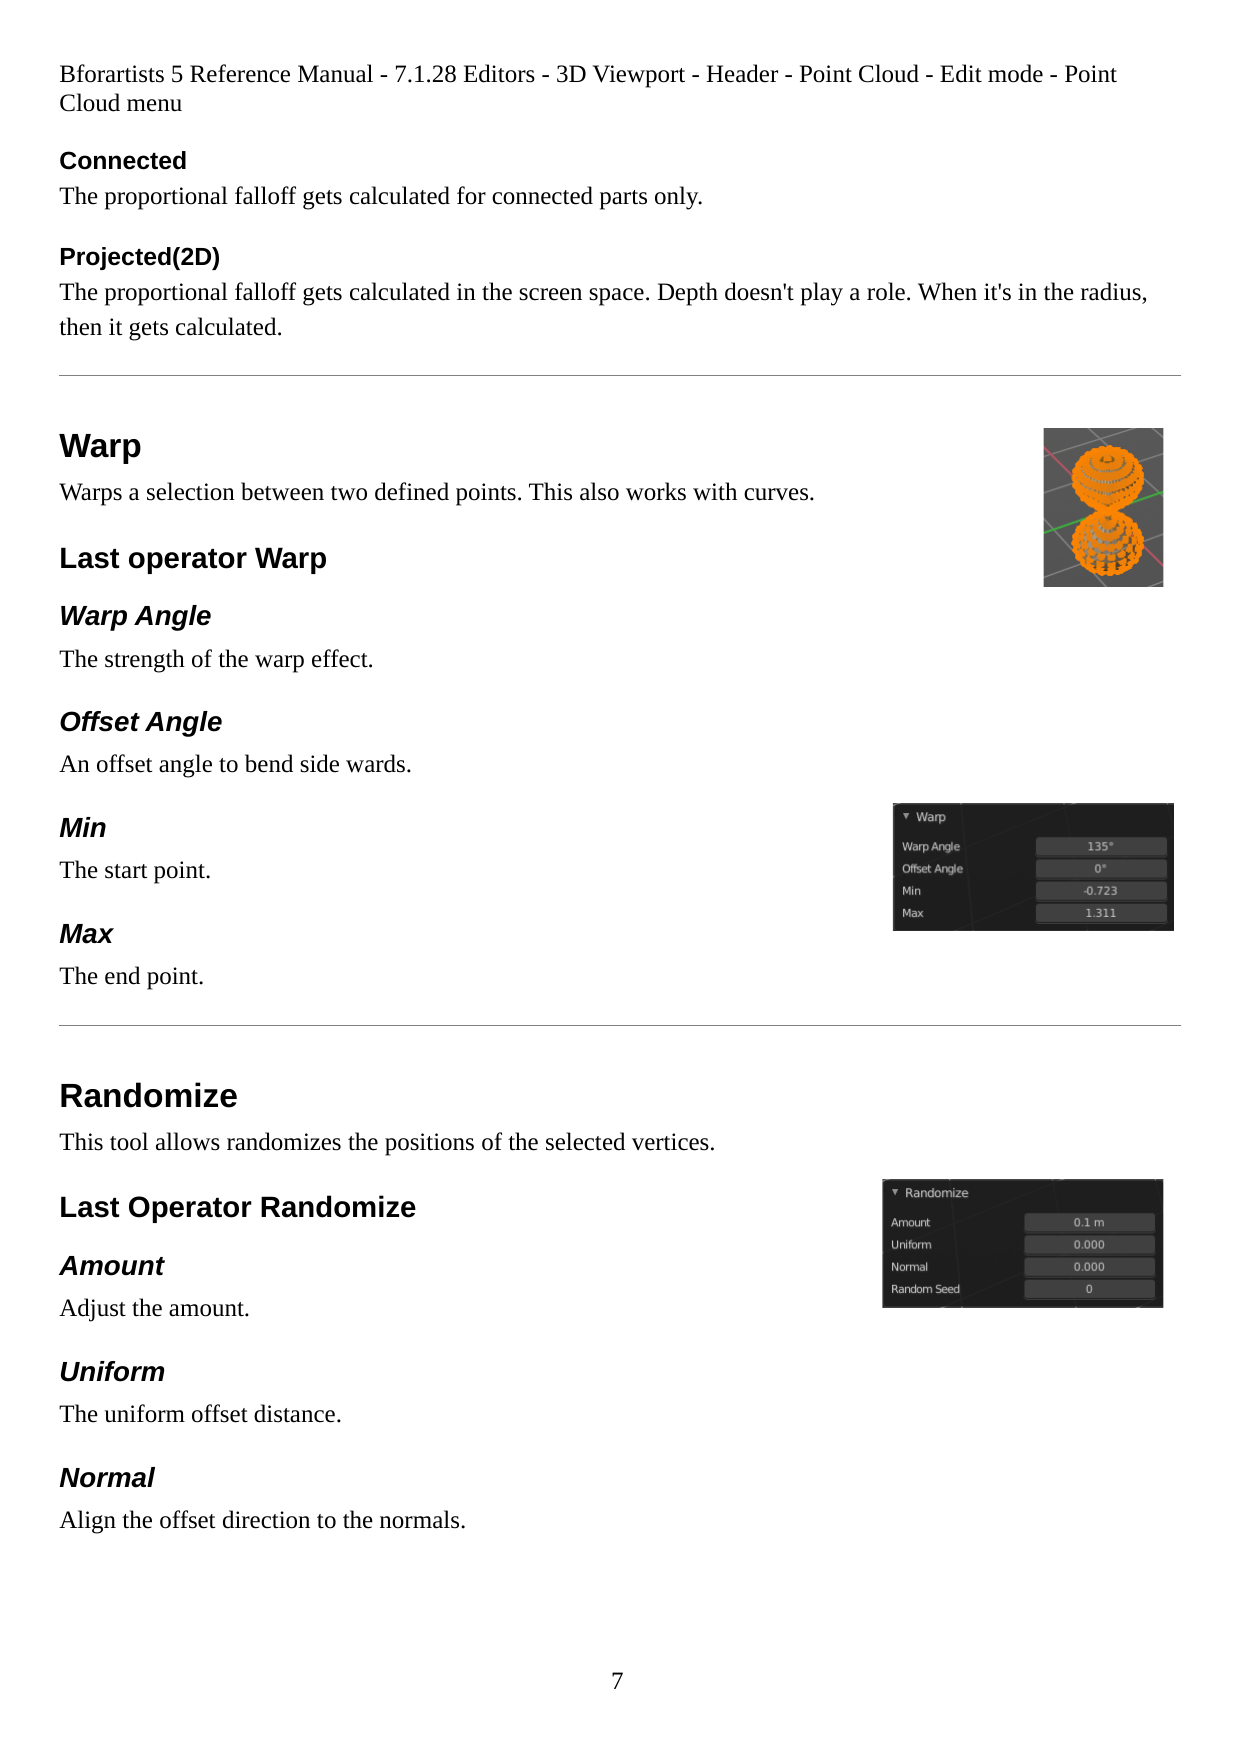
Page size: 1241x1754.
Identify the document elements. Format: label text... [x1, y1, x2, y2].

text The proportional falloff gets calculated in the screen space. Depth doesn't play a role. When it's in the radius, then it gets calculated. [59, 277, 1181, 340]
text The strength of the warp effect. [59, 644, 1181, 672]
text The start point. [59, 856, 892, 884]
picture [882, 1179, 1164, 1308]
text An offset angle to bend side wards. [59, 749, 1181, 778]
text The proportional falloff gets calculated for connected parts only. [59, 181, 1181, 209]
text Adjust the amount. [59, 1293, 1181, 1322]
subtitle Min [59, 811, 892, 843]
subtitle [1164, 541, 1181, 574]
subtitle Connected [59, 146, 1181, 174]
subtitle Warp Angle [59, 599, 1181, 631]
subtitle [1164, 1190, 1181, 1224]
subtitle [1164, 1249, 1181, 1281]
text The end point. [59, 961, 1181, 990]
subtitle Last Operator Randomize [59, 1190, 882, 1224]
subtitle Warp [59, 426, 1181, 464]
subtitle Projected(2D) [59, 242, 1181, 271]
subtitle Max [59, 917, 1181, 949]
subtitle Randomize [59, 1076, 1181, 1114]
subtitle Uniform [59, 1355, 1181, 1387]
subtitle [1174, 811, 1181, 843]
subtitle Amount [59, 1249, 882, 1281]
text Warps a selection between two defined points. This also works with curves. [59, 477, 1043, 506]
subtitle Offset Angle [59, 705, 1181, 737]
text The uniform offset distance. [59, 1399, 1181, 1428]
picture [892, 803, 1174, 931]
picture [1043, 428, 1164, 587]
subtitle Last operator Warp [59, 541, 1043, 574]
subtitle Normal [59, 1461, 1181, 1493]
text This tool allows randomizes the positions of the selected vertices. [59, 1127, 1181, 1155]
text Align the offset direction to the normals. [59, 1505, 1181, 1534]
